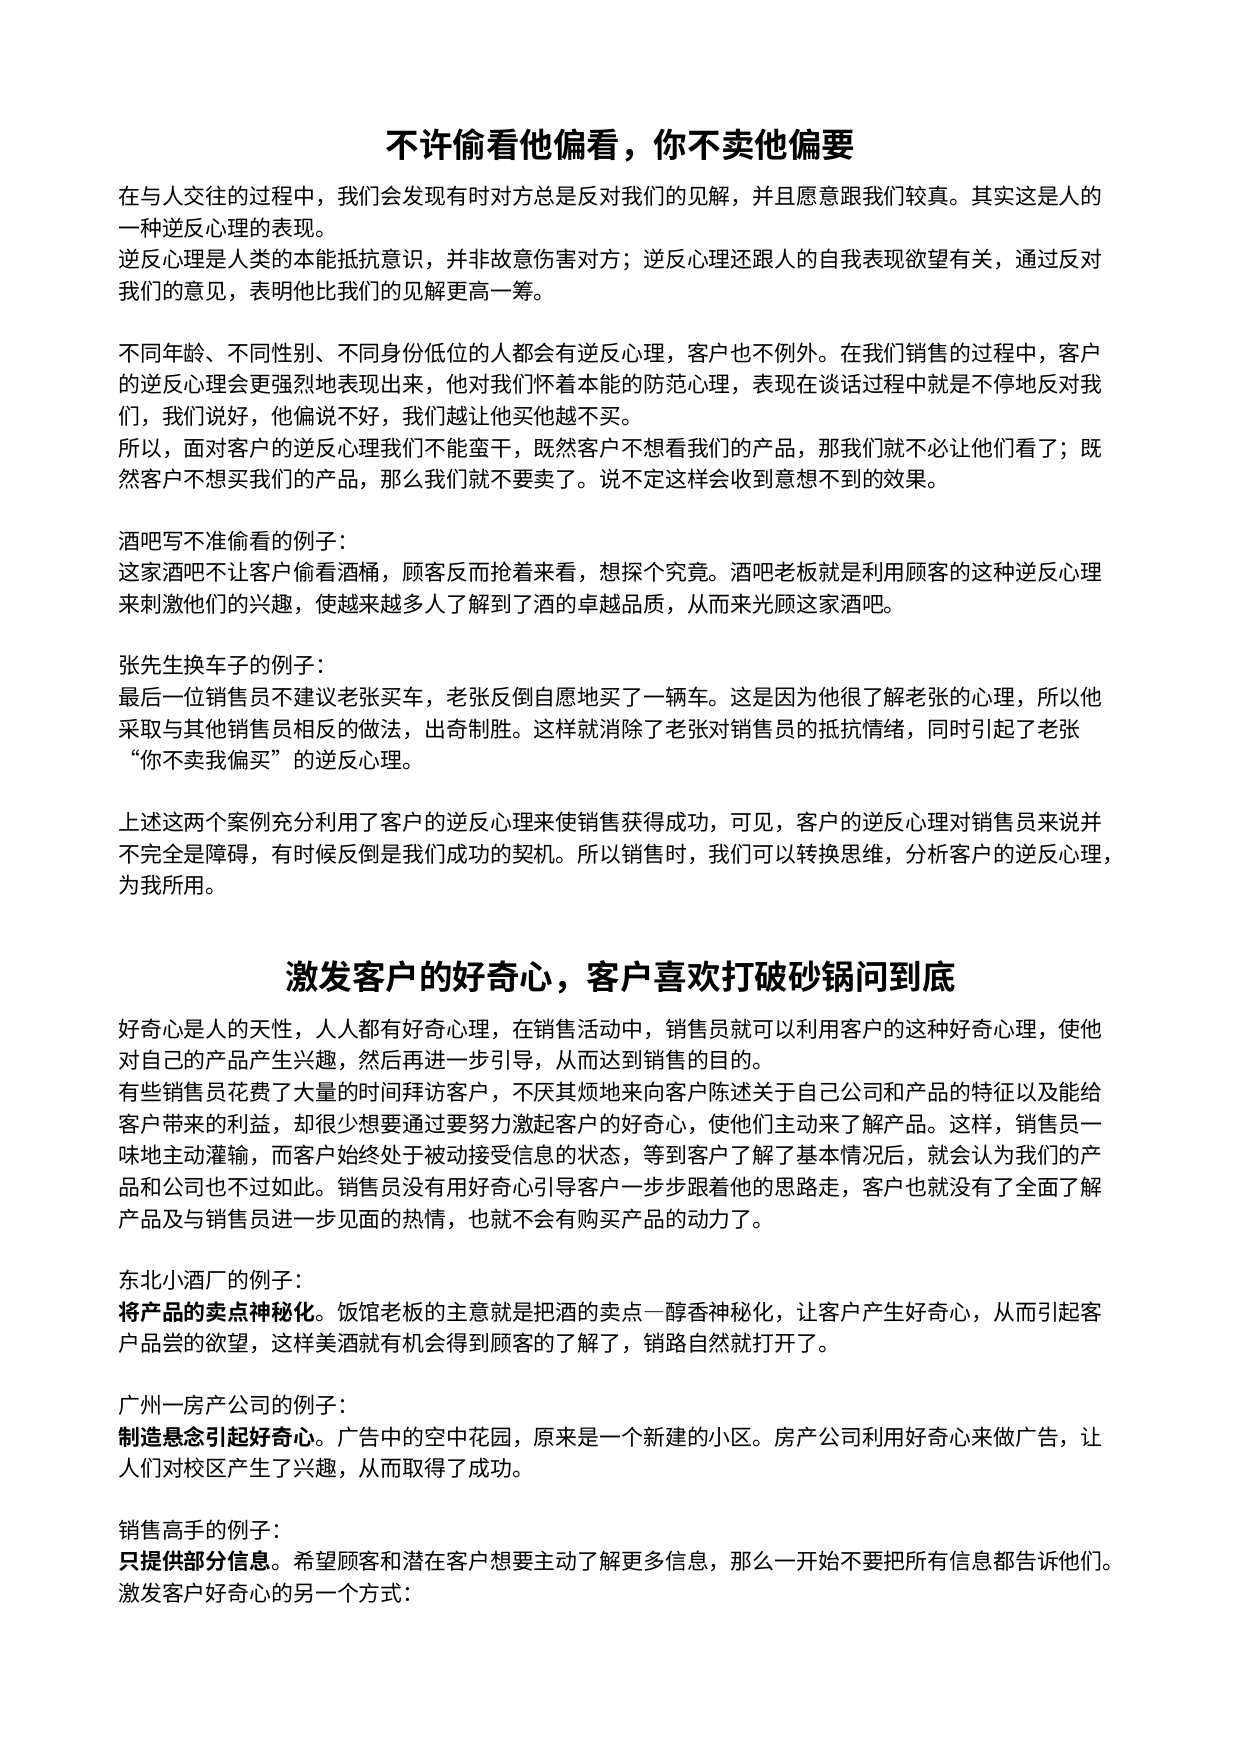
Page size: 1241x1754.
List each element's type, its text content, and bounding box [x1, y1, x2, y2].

text 这家酒吧不让客户偷看酒桶，顾客反而抢着来看，想探个究竟。酒吧老板就是利用顾客的这种逆反心理来刺激他们的兴趣，使越来越多人了解到了酒的卓越品质，从而来光顾这家酒吧。 [118, 555, 1122, 619]
text 销售高手的例子： [118, 1513, 1122, 1544]
text 激发客户好奇心的另一个方式： [118, 1576, 1122, 1608]
text 逆反心理是人类的本能抵抗意识，并非故意伤害对方；逆反心理还跟人的自我表现欲望有关，通过反对我们的意见，表明他比我们的见解更高一筹。 [118, 242, 1122, 306]
text 东北小酒厂的例子： [118, 1263, 1122, 1295]
text 最后一位销售员不建议老张买车，老张反倒自愿地买了一辆车。这是因为他很了解老张的心理，所以他采取与其他销售员相反的做法，出奇制胜。这样就消除了老张对销售员的抵抗情绪，同时引起了老张“你不卖我偏买”的逆反心理。 [118, 680, 1122, 775]
text 在与人交往的过程中，我们会发现有时对方总是反对我们的见解，并且愿意跟我们较真。其实这是人的一种逆反心理的表现。 [118, 179, 1122, 242]
text 所以，面对客户的逆反心理我们不能蛮干，既然客户不想看我们的产品，那我们就不必让他们看了；既然客户不想买我们的产品，那么我们就不要卖了。说不定这样会收到意想不到的效果。 [118, 431, 1122, 494]
text 广州一房产公司的例子： [118, 1388, 1122, 1419]
text 酒吧写不准偷看的例子： [118, 524, 1122, 555]
text 将产品的卖点神秘化。饭馆老板的主意就是把酒的卖点—醇香神秘化，让客户产生好奇心，从而引起客户品尝的欲望，这样美酒就有机会得到顾客的了解了，销路自然就打开了。 [118, 1295, 1122, 1358]
text 制造悬念引起好奇心。广告中的空中花园，原来是一个新建的小区。房产公司利用好奇心来做广告，让人们对校区产生了兴趣，从而取得了成功。 [118, 1419, 1122, 1483]
text 好奇心是人的天性，人人都有好奇心理，在销售活动中，销售员就可以利用客户的这种好奇心理，使他对自己的产品产生兴趣，然后再进一步引导，从而达到销售的目的。 [118, 1012, 1122, 1075]
text 不同年龄、不同性别、不同身份低位的人都会有逆反心理，客户也不例外。在我们销售的过程中，客户的逆反心理会更强烈地表现出来，他对我们怀着本能的防范心理，表现在谈话过程中就是不停地反对我们，我们说好，他偏说不好，我们越让他买他越不买。 [118, 336, 1122, 431]
subtitle 激发客户的好奇心，客户喜欢打破砂锅问到底 [118, 951, 1122, 999]
text 张先生换车子的例子： [118, 648, 1122, 680]
subtitle 不许偷看他偏看，你不卖他偏要 [118, 118, 1122, 167]
text 上述这两个案例充分利用了客户的逆反心理来使销售获得成功，可见，客户的逆反心理对销售员来说并不完全是障碍，有时候反倒是我们成功的契机。所以销售时，我们可以转换思维，分析客户的逆反心理，为我所用。 [118, 805, 1122, 900]
text 只提供部分信息。希望顾客和潜在客户想要主动了解更多信息，那么一开始不要把所有信息都告诉他们。 [118, 1544, 1122, 1576]
text 有些销售员花费了大量的时间拜访客户，不厌其烦地来向客户陈述关于自己公司和产品的特征以及能给客户带来的利益，却很少想要通过要努力激起客户的好奇心，使他们主动来了解产品。这样，销售员一味地主动灌输，而客户始终处于被动接受信息的状态，等到客户了解了基本情况后，就会认为我们的产品和公司也不过如此。销售员没有用好奇心引导客户一步步跟着他的思路走，客户也就没有了全面了解产品及与销售员进一步见面的热情，也就不会有购买产品的动力了。 [118, 1075, 1122, 1233]
